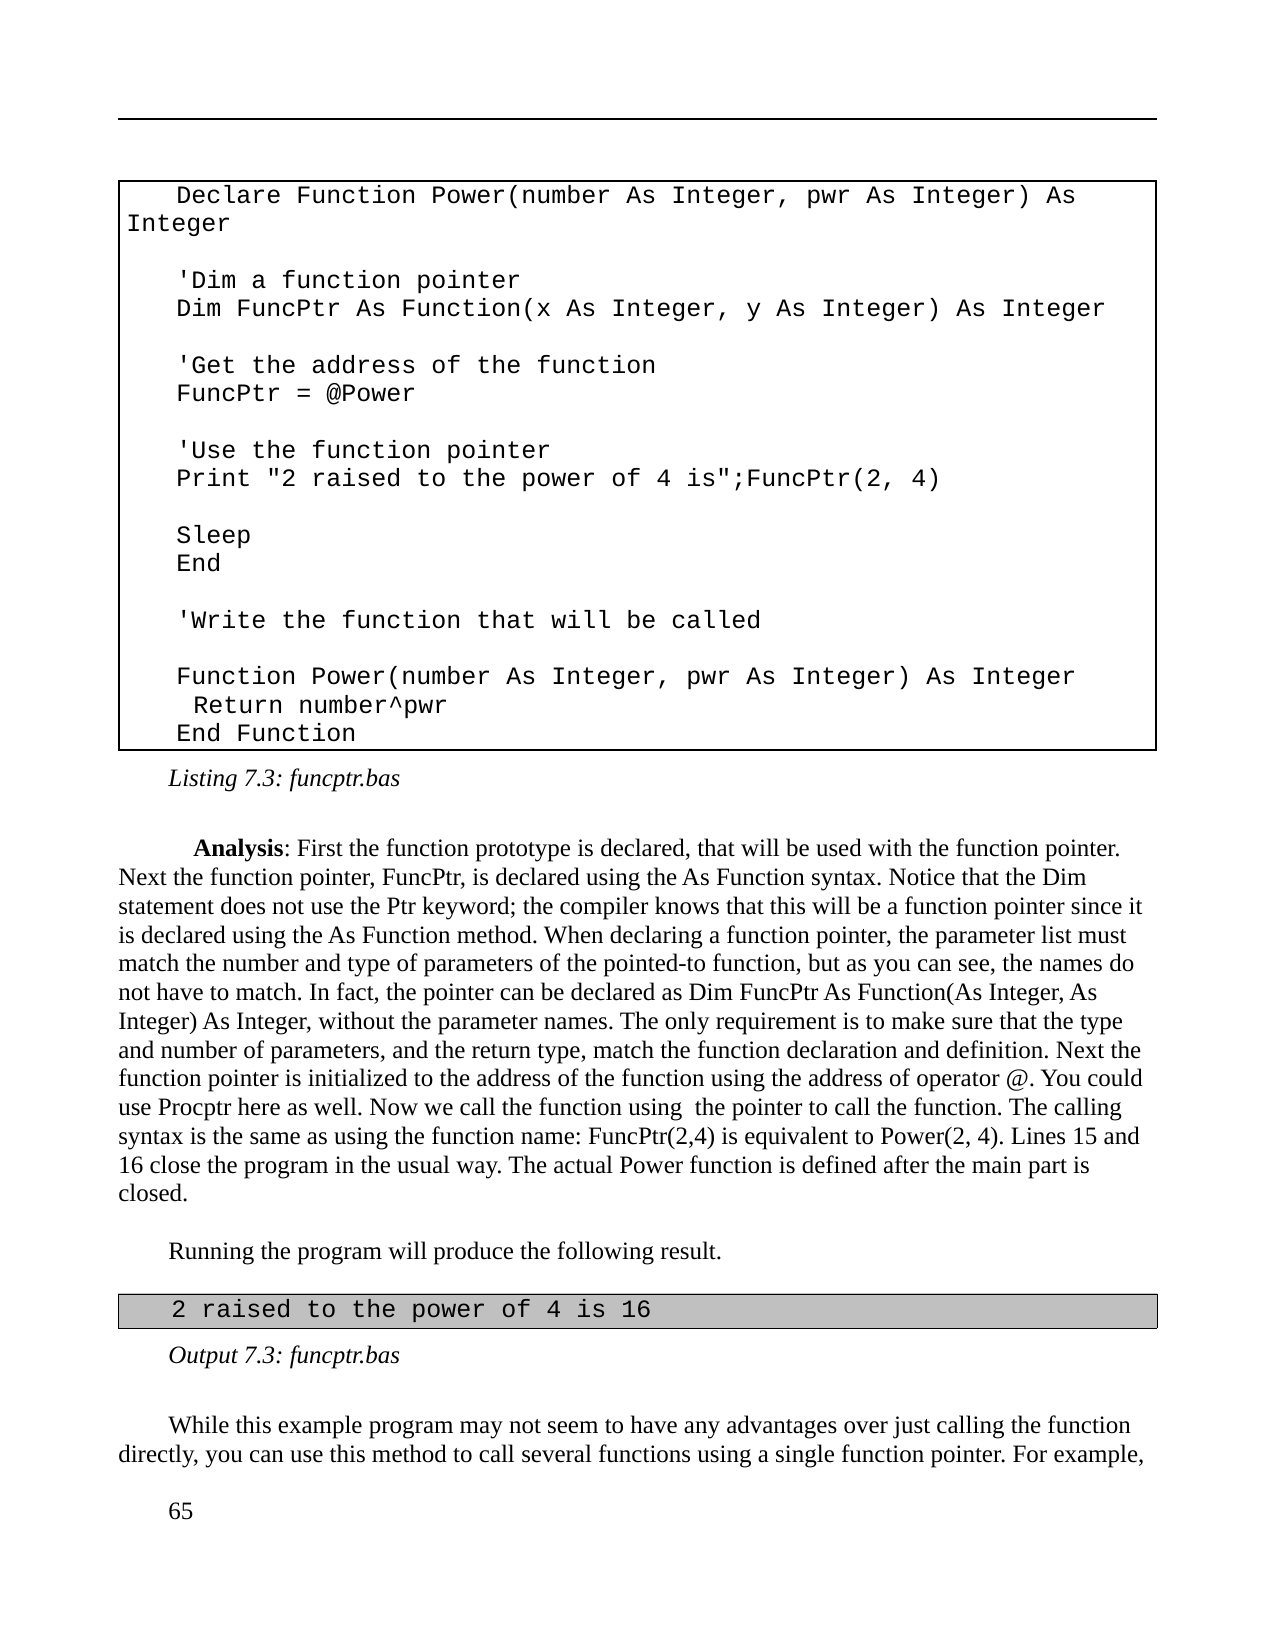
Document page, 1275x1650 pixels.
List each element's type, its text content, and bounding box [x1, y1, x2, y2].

text Output 7.3: funcptr.bas [118, 1341, 1157, 1369]
text Function Power(number As Integer, pwr As Integer) As Integer [120, 662, 1155, 690]
text 'Write the function that will be called [120, 605, 1155, 636]
text Dim FuncPtr As Function(x As Integer, y As Integer) As Integer [120, 293, 1155, 324]
text While this example program may not seem to have any advantages over just calling the function directly, you can use this method to call several functions using a single function pointer. For example, [118, 1411, 1157, 1468]
text 'Get the address of the function [120, 350, 1155, 378]
text Sleep [120, 520, 1155, 548]
text Running the program will produce the following result. [118, 1236, 1157, 1265]
text Return number^pwr [120, 690, 1155, 718]
text Declare Function Power(number As Integer, pwr As Integer) As Integer [120, 182, 1155, 239]
text 'Use the function pointer [120, 435, 1155, 463]
text FuncPtr = @Power [120, 378, 1155, 409]
text 'Dim a function pointer [120, 265, 1155, 293]
text Listing 7.3: funcptr.bas [118, 763, 1157, 792]
text Print "2 raised to the power of 4 is";FuncPtr(2, 4) [120, 463, 1155, 494]
text Analysis: First the function prototype is declared, that will be used with the function pointer. Next the function pointer, FuncPtr, is declared using the As Function syntax. Notice that the Dim statement does not use the Ptr keyword; the compiler knows that this will be a function pointer since it is declared using the As Function method. When declaring a function pointer, the parameter list must match the number and type of parameters of the pointed-to function, but as you can see, the names do not have to match. In fact, the pointer can be declared as Dim FuncPtr As Function(As Integer, As Integer) As Integer, without the parameter names. The only requirement is to make sure that the type and number of parameters, and the return type, match the function declaration and definition. Next the function pointer is initialized to the address of the function using the address of operator @. You could use Procptr here as well. Now we call the function using the pointer to call the function. The calling syntax is the same as using the function name: FuncPtr(2,4) is equivalent to Power(2, 4). Lines 15 and 16 close the program in the usual way. The actual Power function is defined after the main part is closed. [118, 833, 1157, 1207]
text 2 raised to the power of 4 is 16 [119, 1295, 1157, 1328]
text End Function [120, 718, 1155, 749]
text End [120, 548, 1155, 579]
